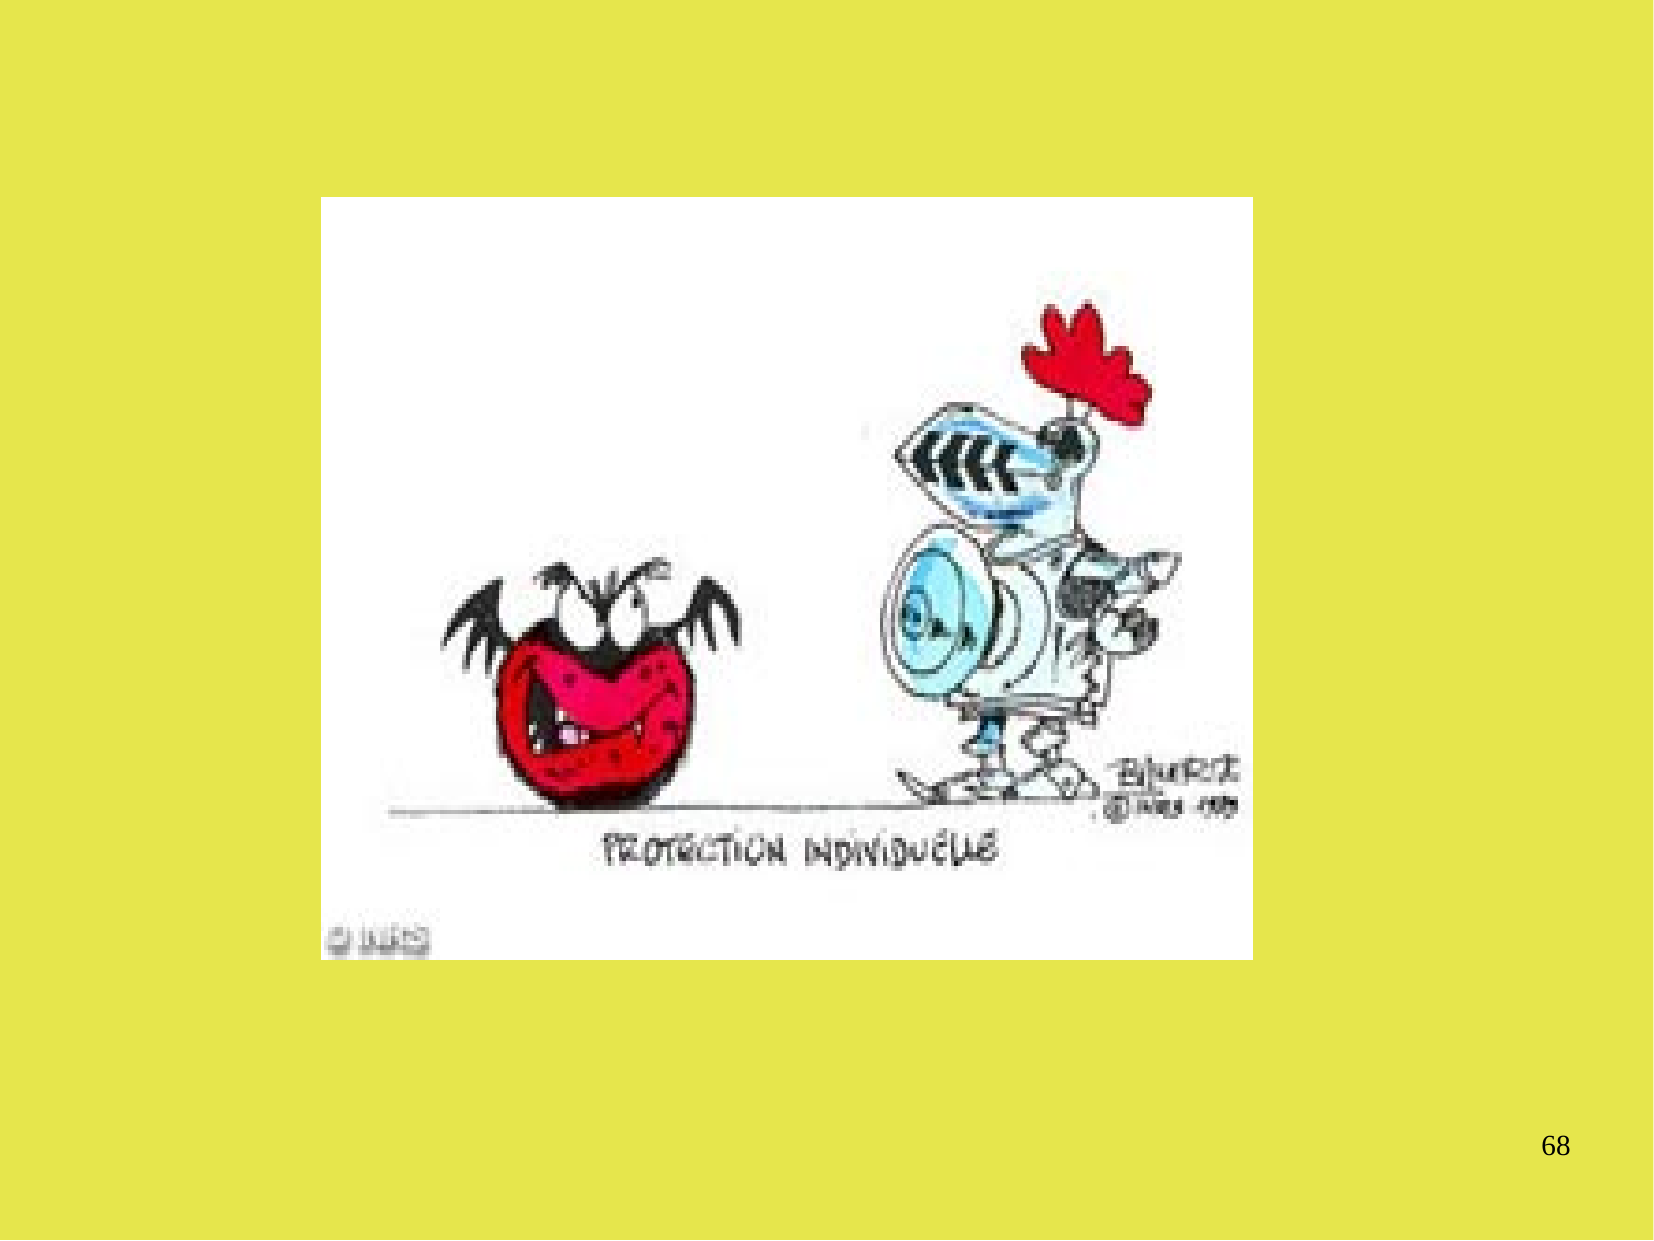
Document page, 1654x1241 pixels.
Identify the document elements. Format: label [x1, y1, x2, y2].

picture [321, 197, 1253, 960]
